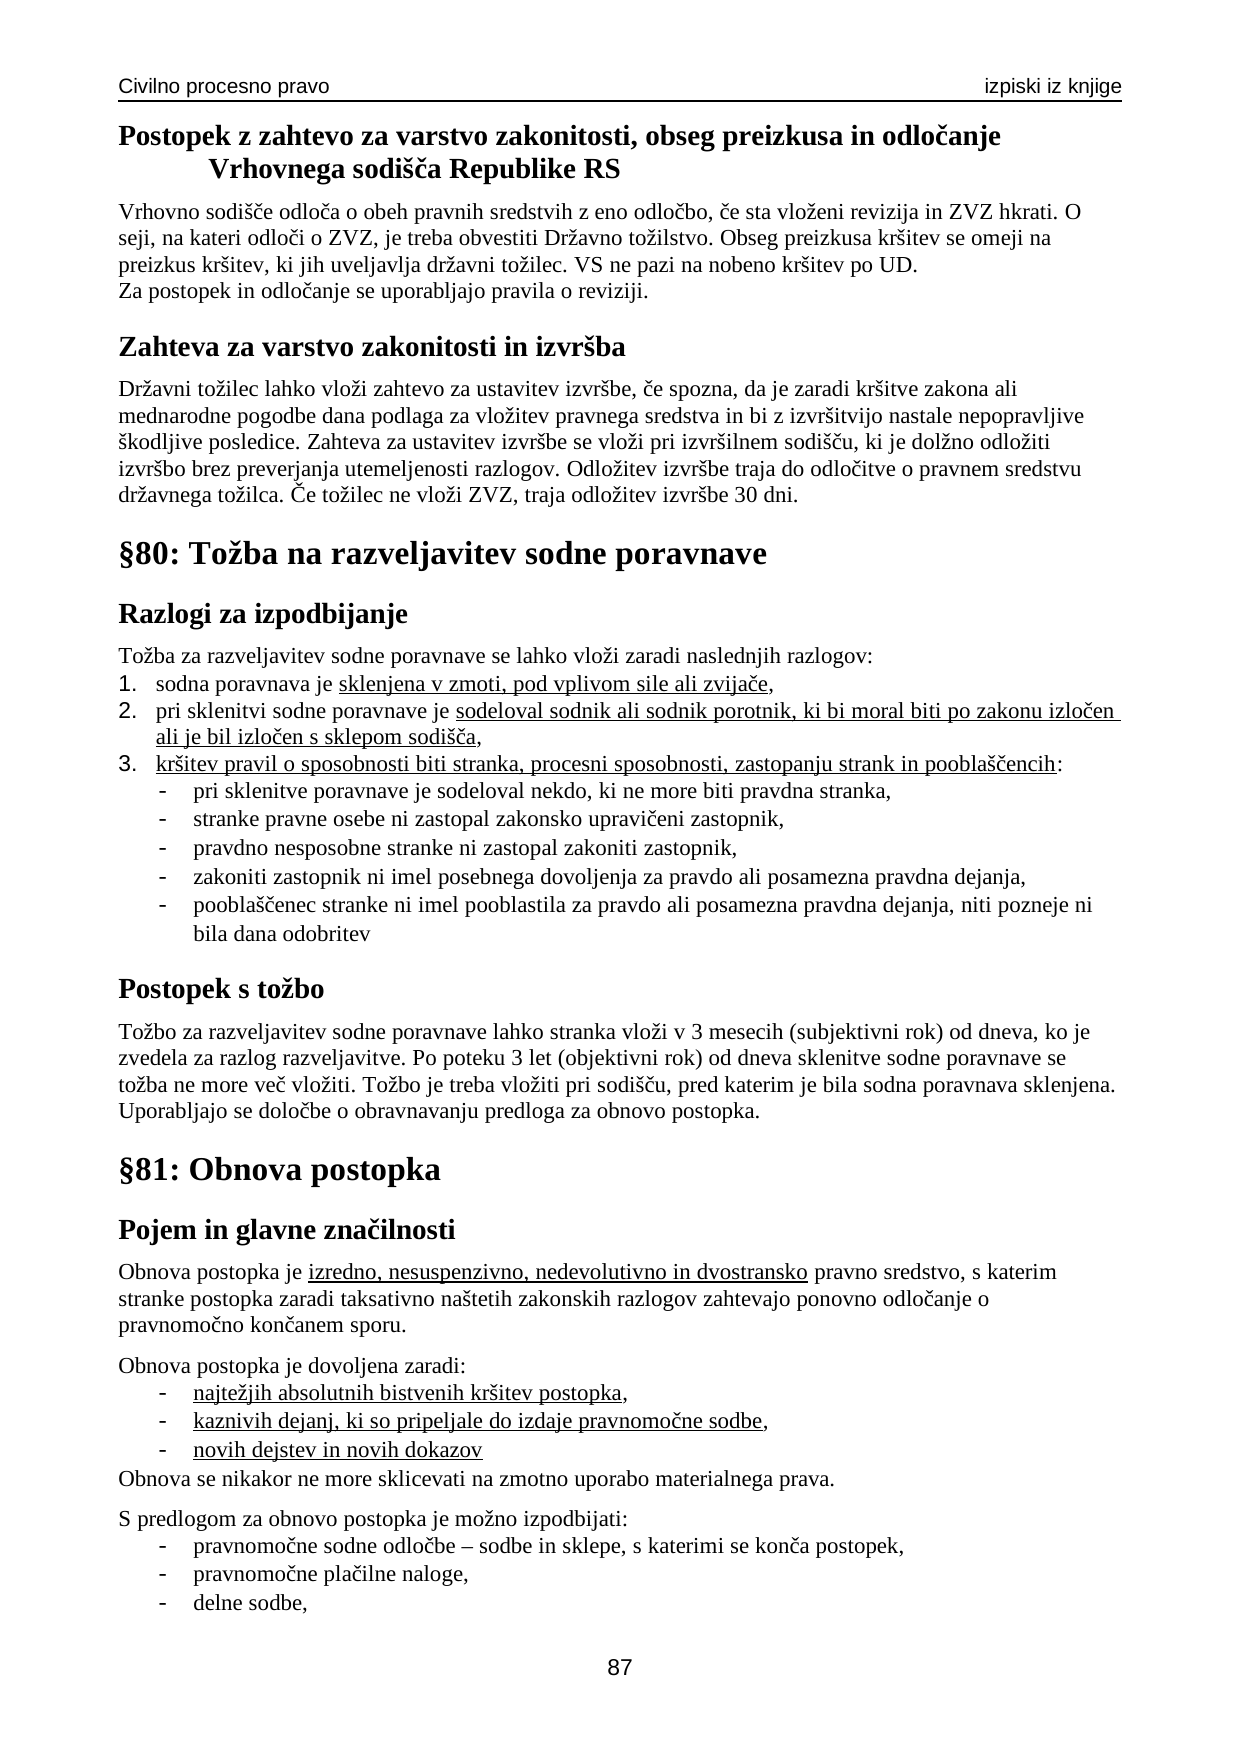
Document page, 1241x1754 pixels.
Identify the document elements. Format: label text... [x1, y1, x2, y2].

subtitle Postopek s tožbo [118, 971, 1122, 1005]
list kaznivih dejanj, ki so pripeljale do izdaje pravnomočne sodbe, [156, 1407, 1122, 1436]
list stranke pravne osebe ni zastopal zakonsko upravičeni zastopnik, [156, 805, 1122, 834]
subtitle Zahteva za varstvo zakonitosti in izvršba [118, 329, 1122, 362]
list pri sklenitvi sodne poravnave je sodeloval sodnik ali sodnik porotnik, ki bi moral biti po zakonu izločen ali je bil izločen s sklepom sodišča, [118, 696, 1122, 749]
list zakoniti zastopnik ni imel posebnega dovoljenja za pravdo ali posamezna pravdna dejanja, [156, 863, 1122, 891]
subtitle §81: Obnova postopka [118, 1149, 1122, 1187]
list delne sodbe, [156, 1589, 1122, 1618]
subtitle Razlogi za izpodbijanje [118, 596, 1122, 630]
text Za postopek in odločanje se uporabljajo pravila o reviziji. [118, 277, 1122, 304]
text Državni tožilec lahko vloži zahtevo za ustavitev izvršbe, če spozna, da je zaradi kršitve zakona ali mednarodne pogodbe dana podlaga za vložitev pravnega sredstva in bi z izvršitvijo nastale nepopravljive škodljive posledice. Zahteva za ustavitev izvršbe se vloži pri izvršilnem sodišču, ki je dolžno odložiti izvršbo brez preverjanja utemeljenosti razlogov. Odložitev izvršbe traja do odločitve o pravnem sredstvu državnega tožilca. Če tožilec ne vloži ZVZ, traja odložitev izvršbe 30 dni. [118, 375, 1122, 508]
text Tožbo za razveljavitev sodne poravnave lahko stranka vloži v 3 mesecih (subjektivni rok) od dneva, ko je zvedela za razlog razveljavitve. Po poteku 3 let (objektivni rok) od dneva sklenitve sodne poravnave se tožba ne more več vložiti. Tožbo je treba vložiti pri sodišču, pred katerim je bila sodna poravnava sklenjena. Uporabljajo se določbe o obravnavanju predloga za obnovo postopka. [118, 1017, 1122, 1124]
list pravnomočne plačilne naloge, [156, 1560, 1122, 1589]
list novih dejstev in novih dokazov [156, 1436, 1122, 1464]
list pooblaščenec stranke ni imel pooblastila za pravdo ali posamezna pravdna dejanja, niti pozneje ni bila dana odobritev [156, 891, 1122, 946]
list najtežjih absolutnih bistvenih kršitev postopka, [156, 1378, 1122, 1407]
text Tožba za razveljavitev sodne poravnave se lahko vloži zaradi naslednjih razlogov: [118, 642, 1122, 669]
subtitle §80: Tožba na razveljavitev sodne poravnave [118, 533, 1122, 571]
subtitle Postopek z zahtevo za varstvo zakonitosti, obseg preizkusa in odločanje Vrhovnega sodišča Republike RS [118, 118, 1122, 185]
list kršitev pravil o sposobnosti biti stranka, procesni sposobnosti, zastopanju strank in pooblaščencih: [118, 749, 1122, 777]
text Obnova postopka je dovoljena zaradi: [118, 1352, 1122, 1378]
list pri sklenitve poravnave je sodeloval nekdo, ki ne more biti pravdna stranka, [156, 777, 1122, 805]
subtitle Pojem in glavne značilnosti [118, 1212, 1122, 1246]
text Obnova se nikakor ne more sklicevati na zmotno uporabo materialnega prava. [118, 1464, 1122, 1491]
list pravdno nesposobne stranke ni zastopal zakoniti zastopnik, [156, 834, 1122, 863]
text Vrhovno sodišče odloča o obeh pravnih sredstvih z eno odločbo, če sta vloženi revizija in ZVZ hkrati. O seji, na kateri odloči o ZVZ, je treba obvestiti Državno tožilstvo. Obseg preizkusa kršitev se omeji na preizkus kršitev, ki jih uveljavlja državni tožilec. VS ne pazi na nobeno kršitev po UD. [118, 198, 1122, 277]
text S predlogom za obnovo postopka je možno izpodbijati: [118, 1505, 1122, 1532]
text Obnova postopka je izredno, nesuspenzivno, nedevolutivno in dvostransko pravno sredstvo, s katerim stranke postopka zaradi taksativno naštetih zakonskih razlogov zahtevajo ponovno odločanje o pravnomočno končanem sporu. [118, 1258, 1122, 1338]
list sodna poravnava je sklenjena v zmoti, pod vplivom sile ali zvijače, [118, 669, 1122, 696]
list pravnomočne sodne odločbe – sodbe in sklepe, s katerimi se konča postopek, [156, 1532, 1122, 1560]
